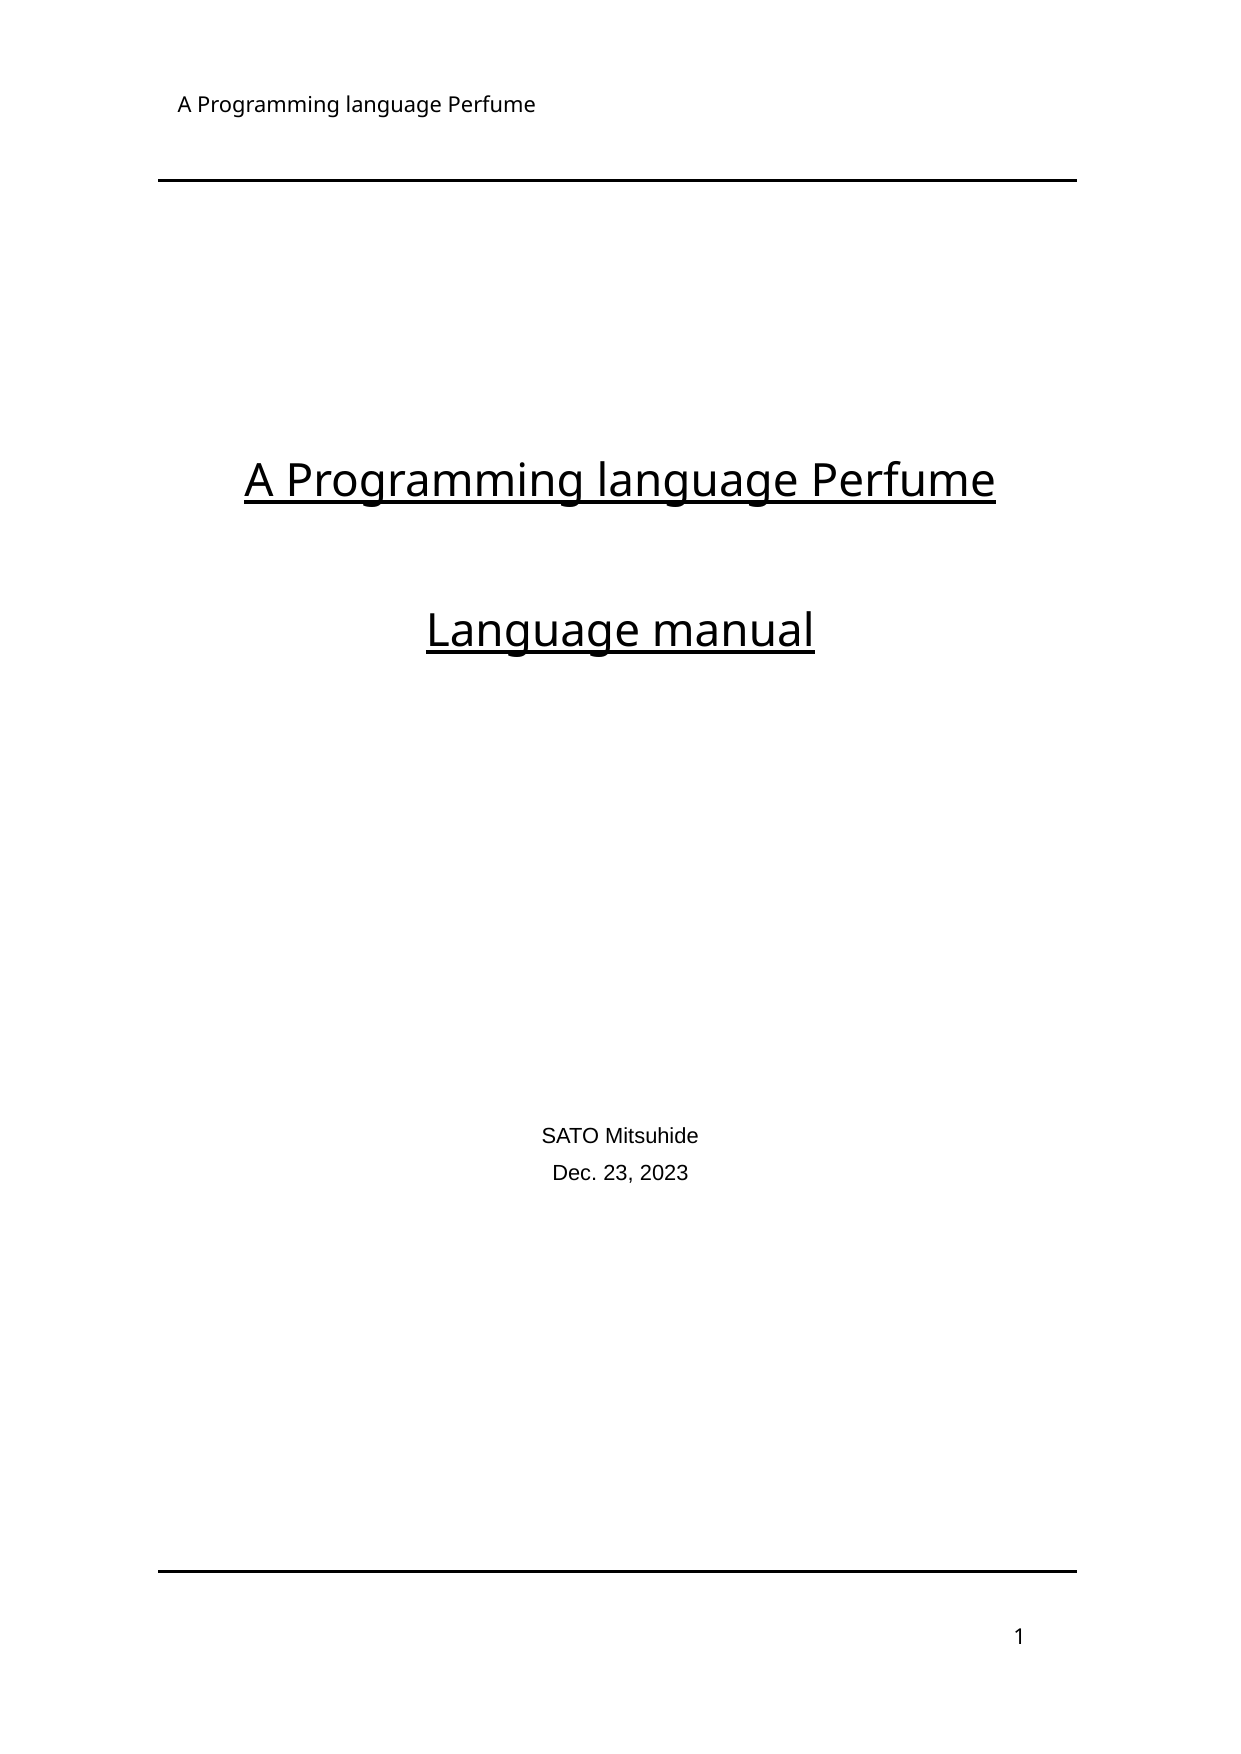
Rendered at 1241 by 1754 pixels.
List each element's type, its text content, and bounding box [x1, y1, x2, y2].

text A Programming language Perfume [177, 442, 1063, 517]
text SATO Mitsuhide [177, 1117, 1063, 1154]
text Language manual [177, 592, 1063, 667]
text Dec. 23, 2023 [177, 1154, 1063, 1192]
